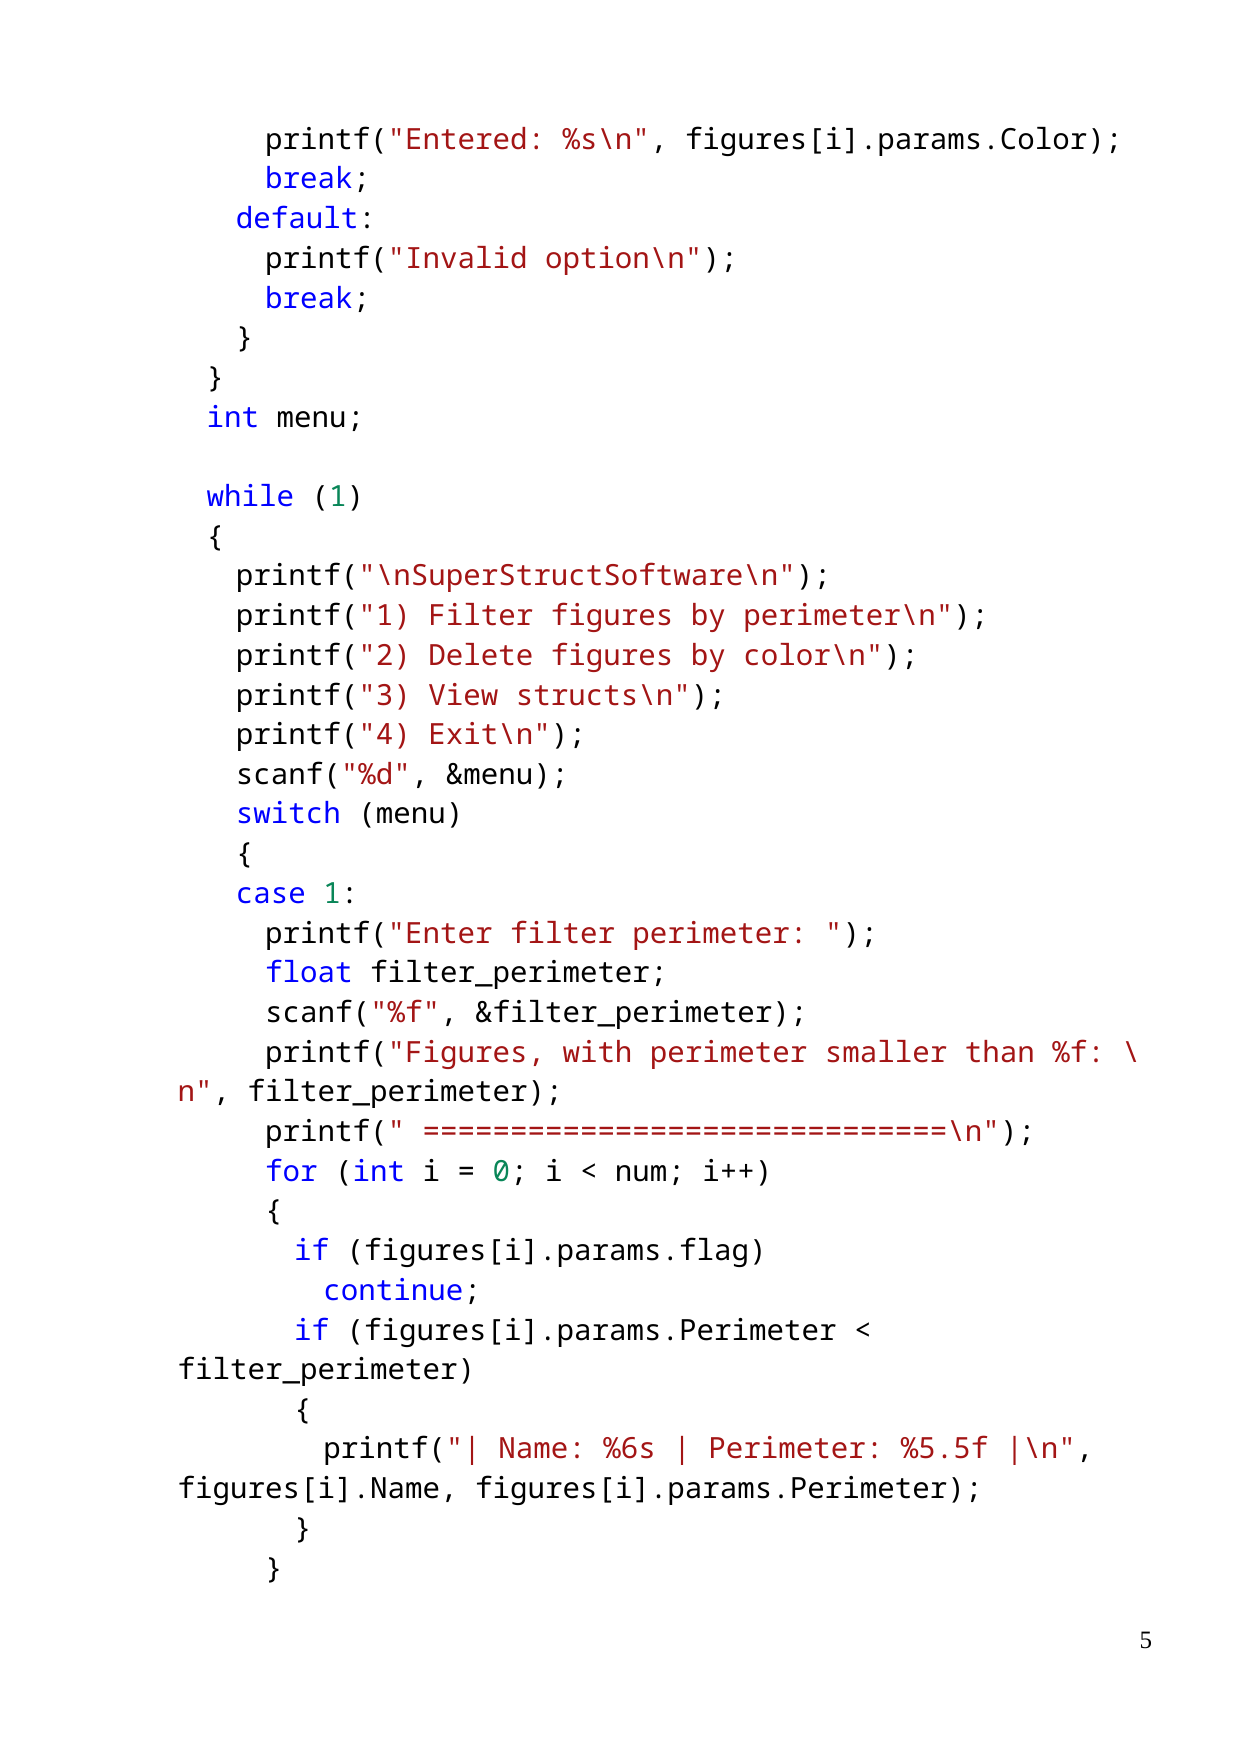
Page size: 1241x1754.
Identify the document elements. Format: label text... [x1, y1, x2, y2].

text int menu; [177, 396, 1152, 436]
text printf("Enter filter perimeter: "); [177, 912, 1152, 952]
text printf(" ==============================\n"); [177, 1110, 1152, 1150]
text break; [177, 158, 1152, 197]
text continue; [177, 1269, 1152, 1309]
text scanf("%d", &menu); [177, 753, 1152, 793]
text } [177, 1507, 1152, 1547]
text } [177, 1547, 1152, 1587]
text printf("2) Delete figures by color\n"); [177, 634, 1152, 674]
text printf("| Name: %6s | Perimeter: %5.5f |\n", figures[i].Name, figures[i].params.Perimeter); [177, 1428, 1152, 1507]
text break; [177, 277, 1152, 317]
text printf("1) Filter figures by perimeter\n"); [177, 594, 1152, 634]
text printf("4) Exit\n"); [177, 713, 1152, 753]
text printf("Figures, with perimeter smaller than %f: \n", filter_perimeter); [177, 1031, 1152, 1110]
text case 1: [177, 872, 1152, 912]
text while (1) [177, 475, 1152, 515]
text switch (menu) [177, 793, 1152, 832]
text printf("\nSuperStructSoftware\n"); [177, 555, 1152, 594]
text { [177, 832, 1152, 872]
text float filter_perimeter; [177, 952, 1152, 991]
text } [177, 317, 1152, 356]
text if (figures[i].params.Perimeter < filter_perimeter) [177, 1309, 1152, 1388]
text printf("Invalid option\n"); [177, 237, 1152, 277]
text scanf("%f", &filter_perimeter); [177, 991, 1152, 1031]
text { [177, 515, 1152, 555]
text printf("Entered: %s\n", figures[i].params.Color); [177, 118, 1152, 158]
text default: [177, 197, 1152, 237]
text printf("3) View structs\n"); [177, 674, 1152, 713]
text } [177, 356, 1152, 396]
text { [177, 1190, 1152, 1229]
text { [177, 1388, 1152, 1428]
text if (figures[i].params.flag) [177, 1229, 1152, 1269]
text for (int i = 0; i < num; i++) [177, 1150, 1152, 1190]
